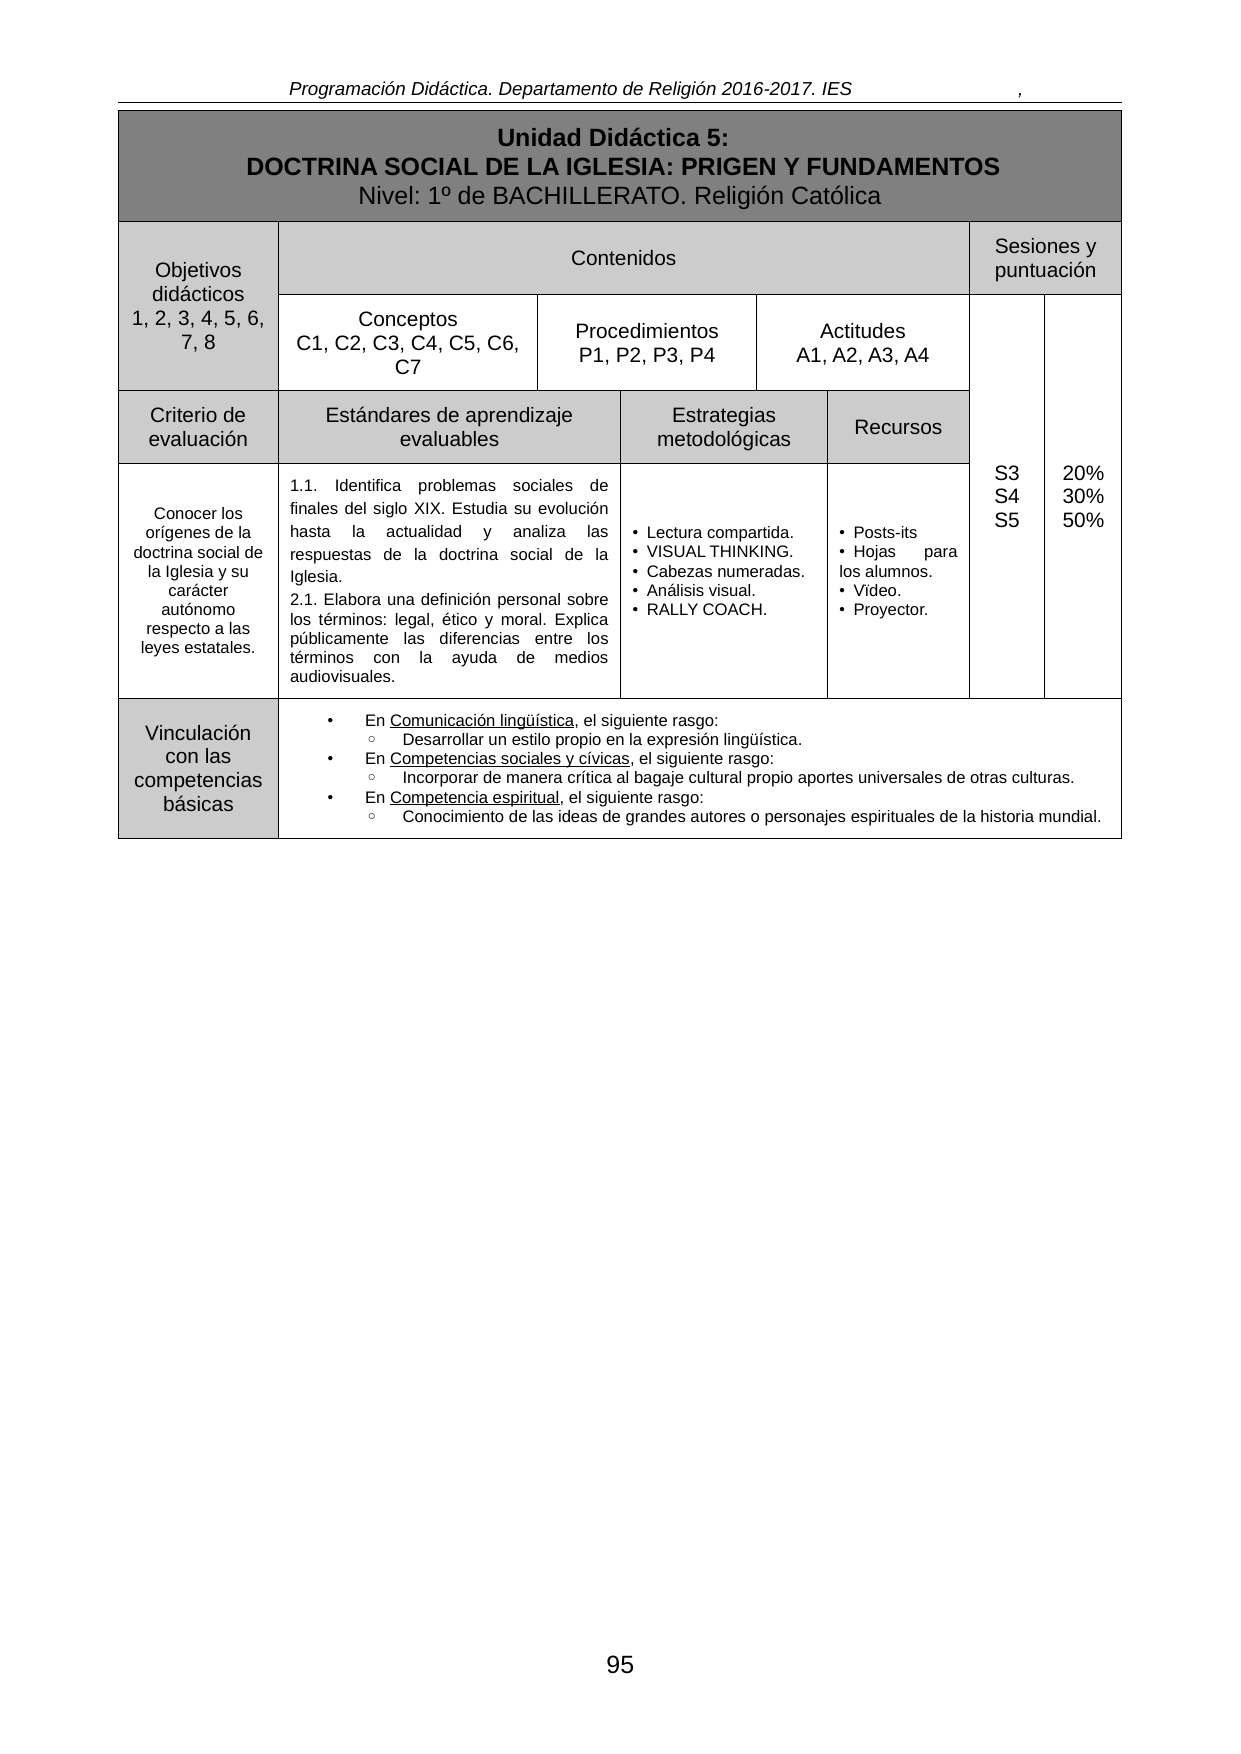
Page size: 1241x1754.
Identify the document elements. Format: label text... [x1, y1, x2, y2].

table_cell 1.1. Identifica problemas sociales de finales del siglo XIX. Estudia su evolución hasta la actualidad y analiza las respuestas de la doctrina social de la Iglesia. 2.1. Elabora una definición personal sobre los términos: legal, ético y moral. Explica públicamente las diferencias entre los términos con la ayuda de medios audiovisuales. [279, 464, 620, 698]
table_cell En Comunicación lingüística, el siguiente rasgo: Desarrollar un estilo propio en la expresión lingüística. En Competencias sociales y cívicas, el siguiente rasgo: Incorporar de manera crítica al bagaje cultural propio aportes universales de otras culturas. En Competencia espiritual, el siguiente rasgo: Conocimiento de las ideas de grandes autores o personajes espirituales de la historia mundial. [279, 699, 1121, 838]
table_header Unidad Didáctica 5: DOCTRINA SOCIAL DE LA IGLESIA: PRIGEN Y FUNDAMENTOS Nivel: 1º de BACHILLERATO. Religión Católica [119, 111, 1121, 221]
table_cell Sesiones y puntuación [970, 222, 1121, 294]
table_cell Contenidos [279, 222, 969, 294]
table_cell 20% 30% 50% [1045, 295, 1121, 698]
table_cell Vinculación con las competencias básicas [119, 699, 278, 838]
table_cell Conocer los orígenes de la doctrina social de la Iglesia y su carácter autónomo respecto a las leyes estatales. [119, 464, 278, 698]
table_cell Lectura compartida. VISUAL THINKING. Cabezas numeradas. Análisis visual. RALLY COACH. [621, 464, 827, 698]
table_cell Objetivos didácticos 1, 2, 3, 4, 5, 6, 7, 8 [119, 222, 278, 390]
table_cell S3 S4 S5 [970, 295, 1044, 698]
table_cell Recursos [828, 391, 969, 463]
table_cell Estrategias metodológicas [621, 391, 827, 463]
table_cell Actitudes A1, A2, A3, A4 [757, 295, 969, 390]
table_cell Conceptos C1, C2, C3, C4, C5, C6, C7 [279, 295, 537, 390]
table_cell Posts-its Hojas para los alumnos. Vïdeo. Proyector. [828, 464, 969, 698]
table_cell Procedimientos P1, P2, P3, P4 [538, 295, 756, 390]
table_cell Estándares de aprendizaje evaluables [279, 391, 620, 463]
table_cell Criterio de evaluación [119, 391, 278, 463]
